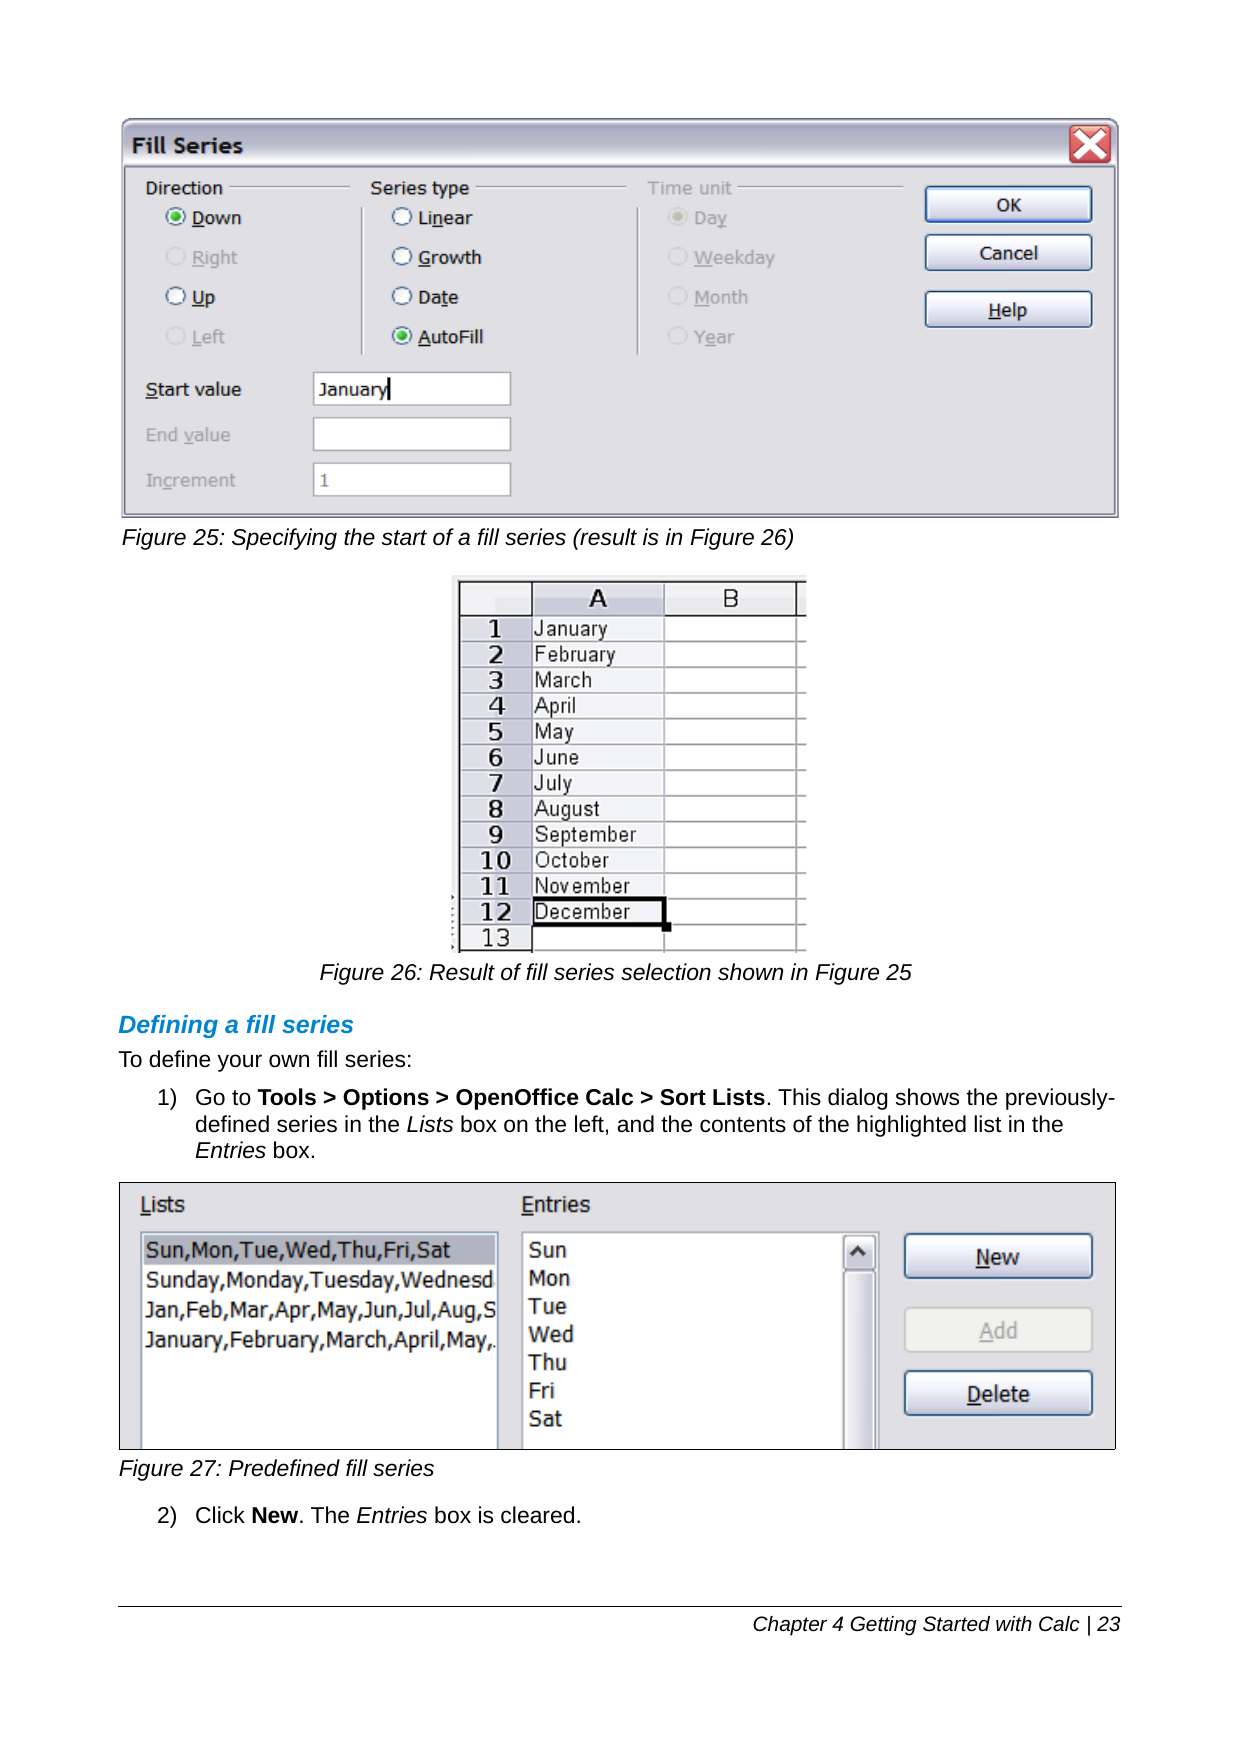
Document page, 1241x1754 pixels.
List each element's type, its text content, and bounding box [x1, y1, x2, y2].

text To define your own fill series: [118, 1046, 1122, 1072]
list Click New. The Entries box is cleared. [177, 1502, 1122, 1528]
text Figure 27: Predefined fill series [118, 1455, 1115, 1481]
list Go to Tools > Options > OpenOffice Calc > Sort Lists. This dialog shows the previously-defined series in the Lists box on the left, and the contents of the highlighted list in the Entries box. [177, 1084, 1122, 1163]
picture [451, 575, 807, 953]
picture [121, 118, 1119, 518]
text Figure 25: Specifying the start of a fill series (result is in Figure 26) [122, 524, 1118, 550]
subtitle Defining a fill series [118, 1010, 1122, 1039]
picture [120, 1183, 1115, 1449]
text Figure 26: Result of fill series selection shown in Figure 25 [319, 959, 938, 986]
